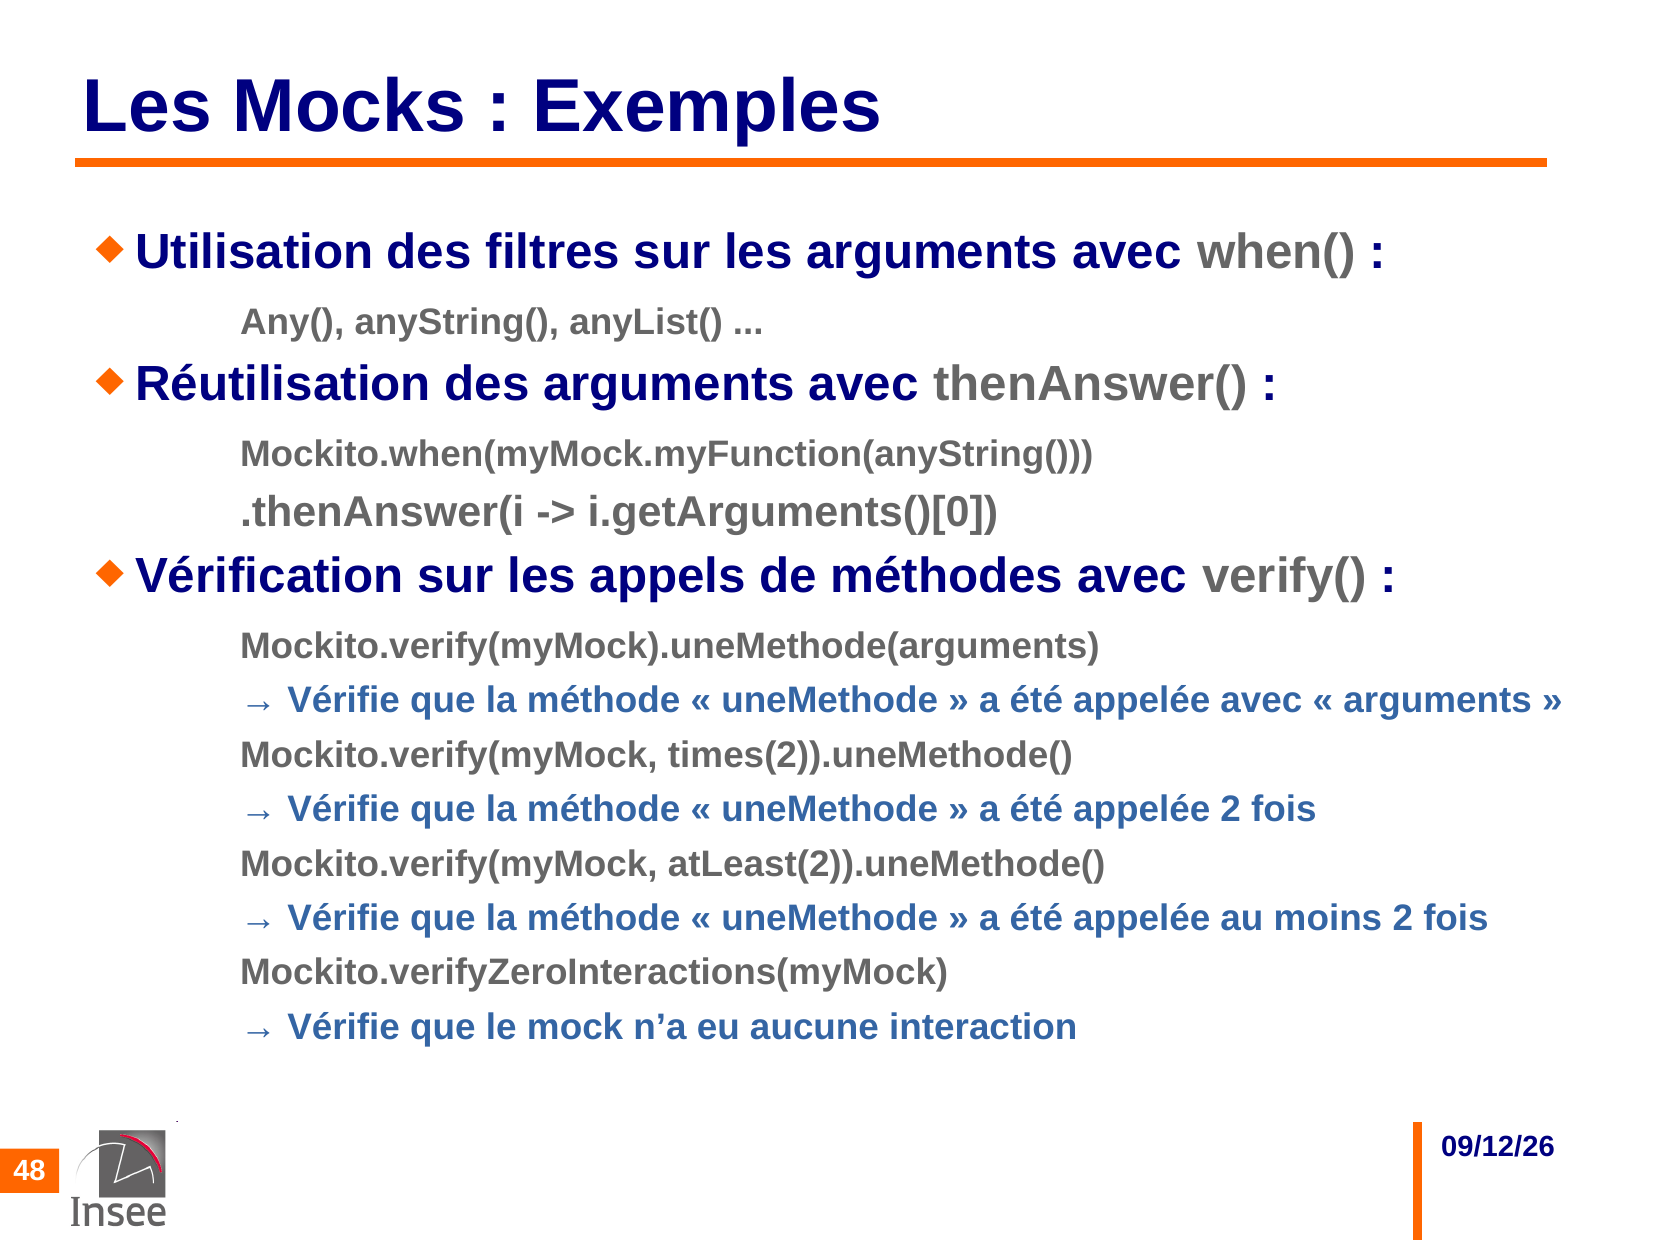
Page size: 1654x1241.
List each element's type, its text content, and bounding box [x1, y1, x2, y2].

picture [62, 1121, 178, 1241]
title Les Mocks : Exemples [82, 49, 1619, 163]
list Utilisation des filtres sur les arguments avec when() : Any(), anyString(), anyList() ... Réutilisation des arguments avec thenAnswer() : Mockito.when(myMock.myFunction(anyString())) .thenAnswer(i -> i.getArguments()[0]) Vérification sur les appels de méthodes avec verify() : Mockito.verify(myMock).uneMethode(arguments) → Vérifie que la méthode « uneMethode » a été appelée avec « arguments » Mockito.verify(myMock, times(2)).uneMethode() → Vérifie que la méthode « uneMethode » a été appelée 2 fois Mockito.verify(myMock, atLeast(2)).uneMethode() → Vérifie que la méthode « uneMethode » a été appelée au moins 2 fois Mockito.verifyZeroInteractions(myMock) → Vérifie que le mock n’a eu aucune interaction [82, 224, 1571, 1051]
